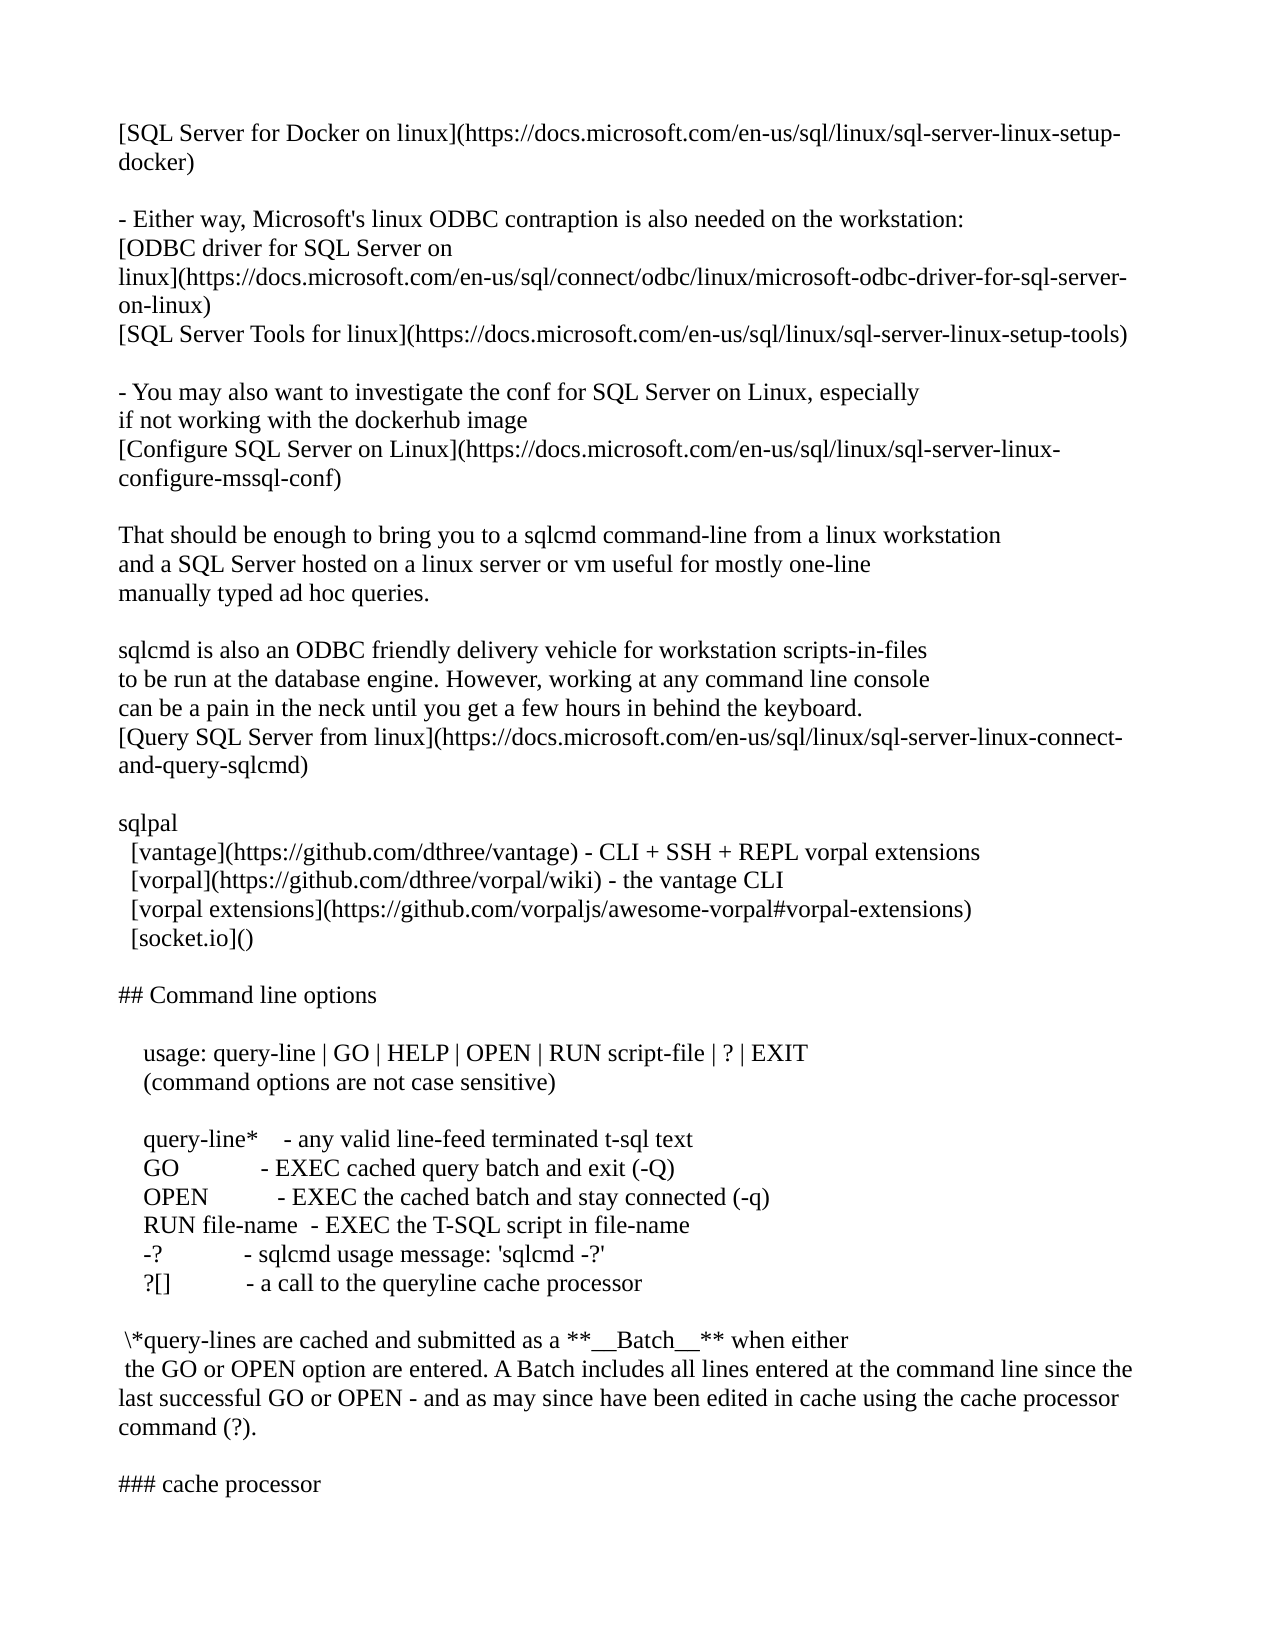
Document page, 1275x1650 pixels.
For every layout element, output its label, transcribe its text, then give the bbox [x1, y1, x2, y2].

text RUN file-name - EXEC the T-SQL script in file-name [118, 1211, 1157, 1239]
text - You may also want to investigate the conf for SQL Server on Linux, especially [118, 377, 1157, 406]
text query-line* - any valid line-feed terminated t-sql text [118, 1124, 1157, 1153]
text ## Command line options [118, 981, 1157, 1009]
text can be a pain in the neck until you get a few hours in behind the keyboard. [118, 693, 1157, 722]
text to be run at the database engine. However, working at any command line console [118, 664, 1157, 693]
text [Configure SQL Server on Linux](https://docs.microsoft.com/en-us/sql/linux/sql-server-linux-configure-mssql-conf) [118, 434, 1157, 492]
text if not working with the dockerhub image [118, 406, 1157, 434]
text (command options are not case sensitive) [118, 1067, 1157, 1096]
text ?[] - a call to the queryline cache processor [118, 1268, 1157, 1297]
text and a SQL Server hosted on a linux server or vm useful for mostly one-line [118, 549, 1157, 578]
text - Either way, Microsoft's linux ODBC contraption is also needed on the workstation: [118, 204, 1157, 233]
text GO - EXEC cached query batch and exit (-Q) [118, 1153, 1157, 1182]
text usage: query-line | GO | HELP | OPEN | RUN script-file | ? | EXIT [118, 1038, 1157, 1067]
text [Query SQL Server from linux](https://docs.microsoft.com/en-us/sql/linux/sql-server-linux-connect-and-query-sqlcmd) [118, 722, 1157, 779]
text -? - sqlcmd usage message: 'sqlcmd -?' [118, 1239, 1157, 1268]
text the GO or OPEN option are entered. A Batch includes all lines entered at the command line since the last successful GO or OPEN - and as may since have been edited in cache using the cache processor command (?). [118, 1354, 1157, 1441]
text OPEN - EXEC the cached batch and stay connected (-q) [118, 1182, 1157, 1211]
text [vorpal](https://github.com/dthree/vorpal/wiki) - the vantage CLI [118, 866, 1157, 894]
text [vantage](https://github.com/dthree/vantage) - CLI + SSH + REPL vorpal extensions [118, 837, 1157, 866]
text manually typed ad hoc queries. [118, 578, 1157, 607]
text [vorpal extensions](https://github.com/vorpaljs/awesome-vorpal#vorpal-extensions) [118, 894, 1157, 923]
text ### cache processor [118, 1469, 1157, 1498]
text \*query-lines are cached and submitted as a **__Batch__** when either [118, 1326, 1157, 1354]
text [ODBC driver for SQL Server on linux](https://docs.microsoft.com/en-us/sql/connect/odbc/linux/microsoft-odbc-driver-for-sql-server-on-linux) [118, 233, 1157, 319]
text sqlcmd is also an ODBC friendly delivery vehicle for workstation scripts-in-files [118, 636, 1157, 664]
text [SQL Server Tools for linux](https://docs.microsoft.com/en-us/sql/linux/sql-server-linux-setup-tools) [118, 319, 1157, 348]
text [SQL Server for Docker on linux](https://docs.microsoft.com/en-us/sql/linux/sql-server-linux-setup-docker) [118, 118, 1157, 176]
text [socket.io]() [118, 923, 1157, 952]
text sqlpal [118, 808, 1157, 837]
text That should be enough to bring you to a sqlcmd command-line from a linux workstation [118, 521, 1157, 549]
